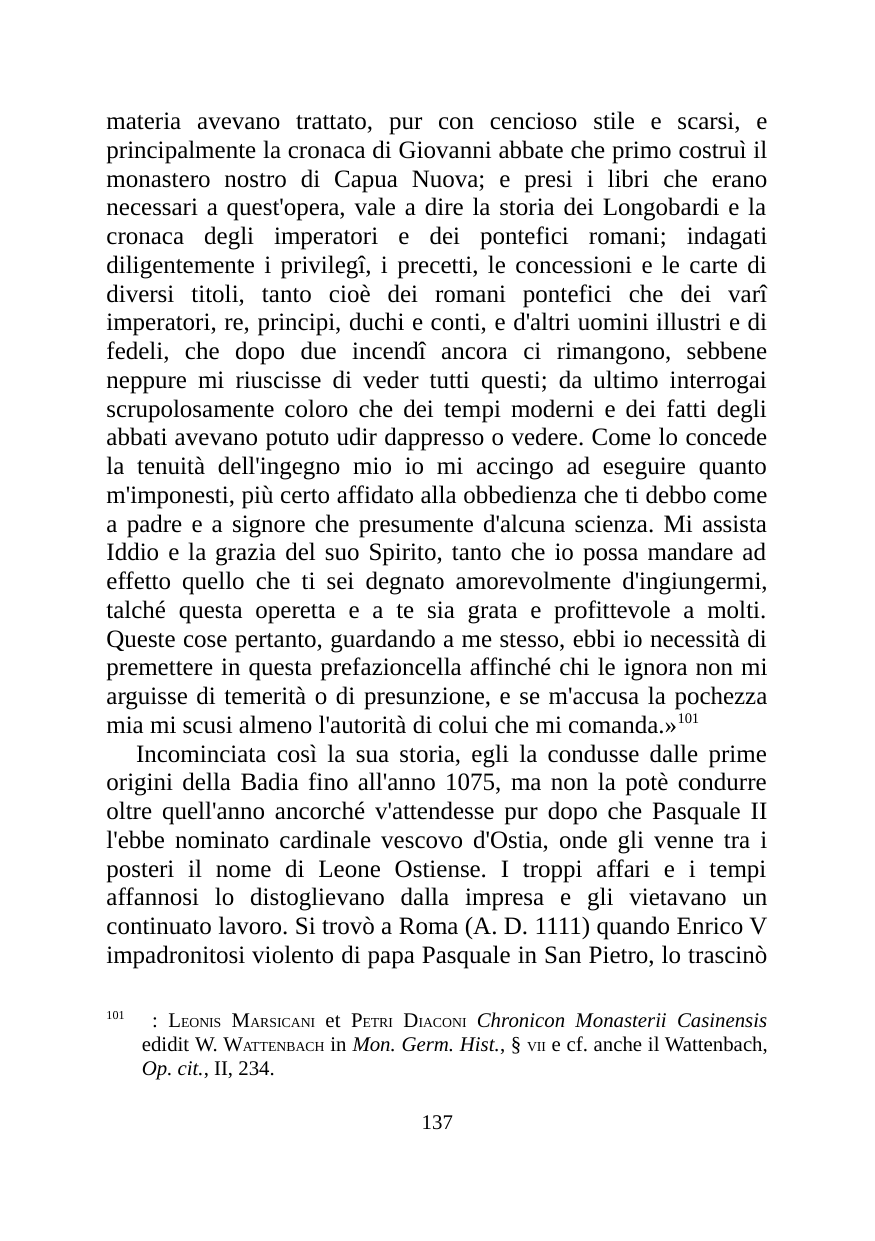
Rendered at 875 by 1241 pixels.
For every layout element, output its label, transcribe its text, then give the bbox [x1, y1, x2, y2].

text Incominciata così la sua storia, egli la condusse dalle prime origini della Badia fino all'anno 1075, ma non la potè condurre oltre quell'anno ancorché v'attendesse pur dopo che Pasquale II l'ebbe nominato cardinale vescovo d'Ostia, onde gli venne tra i posteri il nome di Leone Ostiense. I troppi affari e i tempi affannosi lo distoglievano dalla impresa e gli vietavano un continuato lavoro. Si trovò a Roma (A. D. 1111) quando Enrico V impadronitosi violento di papa Pasquale in San Pietro, lo trascinò [106, 739, 768, 969]
text materia avevano trattato, pur con cencioso stile e scarsi, e principalmente la cronaca di Giovanni abbate che primo costruì il monastero nostro di Capua Nuova; e presi i libri che erano necessari a quest'opera, vale a dire la storia dei Longobardi e la cronaca degli imperatori e dei pontefici romani; indagati diligentemente i privilegî, i precetti, le concessioni e le carte di diversi titoli, tanto cioè dei romani pontefici che dei varî imperatori, re, principi, duchi e conti, e d'altri uomini illustri e di fedeli, che dopo due incendî ancora ci rimangono, sebbene neppure mi riuscisse di veder tutti questi; da ultimo interrogai scrupolosamente coloro che dei tempi moderni e dei fatti degli abbati avevano potuto udir dappresso o vedere. Come lo concede la tenuità dell'ingegno mio io mi accingo ad eseguire quanto m'imponesti, più certo affidato alla obbedienza che ti debbo come a padre e a signore che presumente d'alcuna scienza. Mi assista Iddio e la grazia del suo Spirito, tanto che io possa mandare ad effetto quello che ti sei degnato amorevolmente d'ingiungermi, talché questa operetta e a te sia grata e profittevole a molti. Queste cose pertanto, guardando a me stesso, ebbi io necessità di premettere in questa prefazioncella affinché chi le ignora non mi arguisse di temerità o di presunzione, e se m'accusa la pochezza mia mi scusi almeno l'autorità di colui che mi comanda.» [106, 106, 768, 739]
text : Leonis Marsicani et Petri Diaconi Chronicon Monasterii Casinensis edidit W. Wattenbach in Mon. Germ. Hist., § vii e cf. anche il Wattenbach, Op. cit., II, 234. [106, 1008, 768, 1080]
